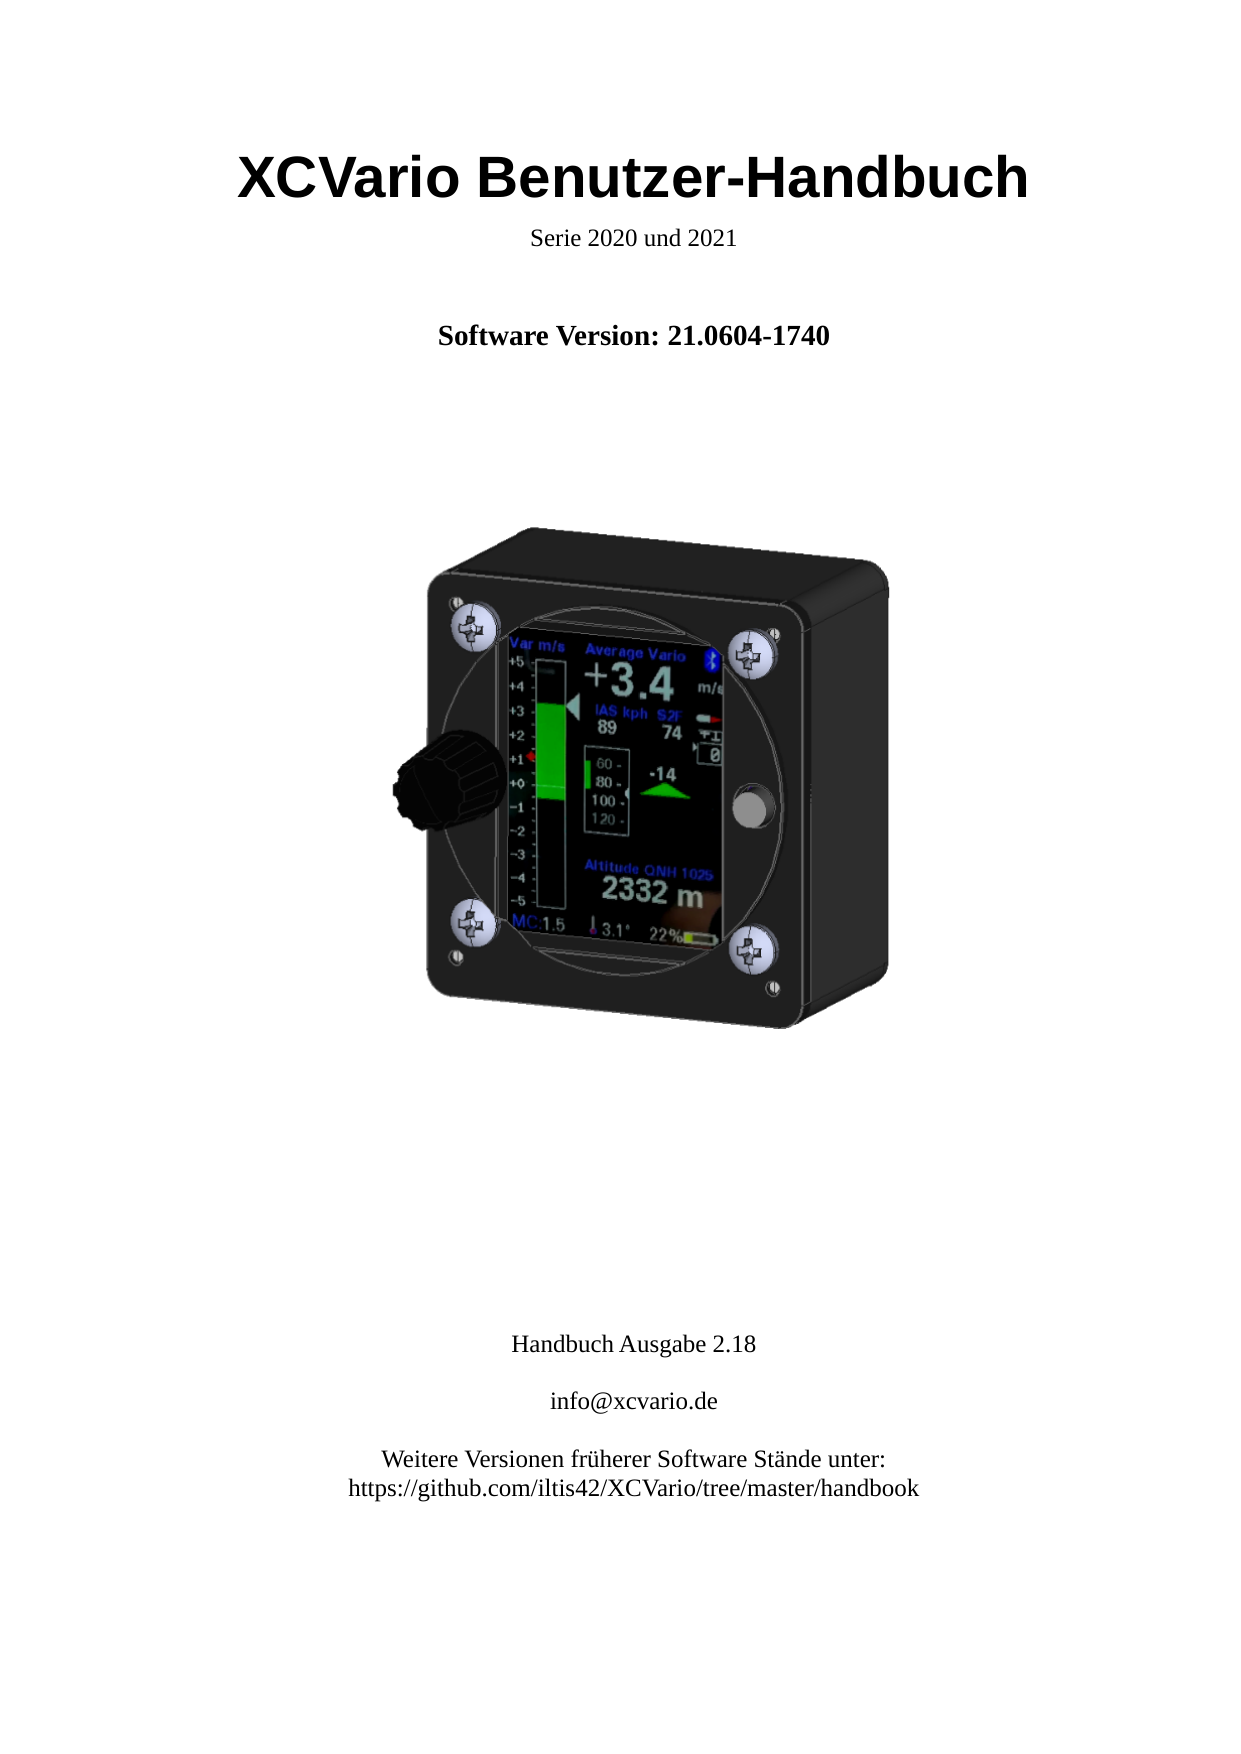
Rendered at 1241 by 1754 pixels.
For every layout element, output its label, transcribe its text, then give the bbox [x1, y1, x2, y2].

text Handbuch Ausgabe 2.18 [60, 1329, 1207, 1358]
text https://github.com/iltis42/XCVario/tree/master/handbook [60, 1473, 1207, 1501]
picture [376, 498, 891, 1030]
text Software Version: 21.0604-1740 [60, 318, 1207, 380]
title XCVario Benutzer-Handbuch [60, 143, 1207, 210]
text Serie 2020 und 2021 [60, 223, 1207, 251]
text info@xcvario.de [60, 1386, 1207, 1415]
text Weitere Versionen früherer Software Stände unter: [60, 1444, 1207, 1473]
